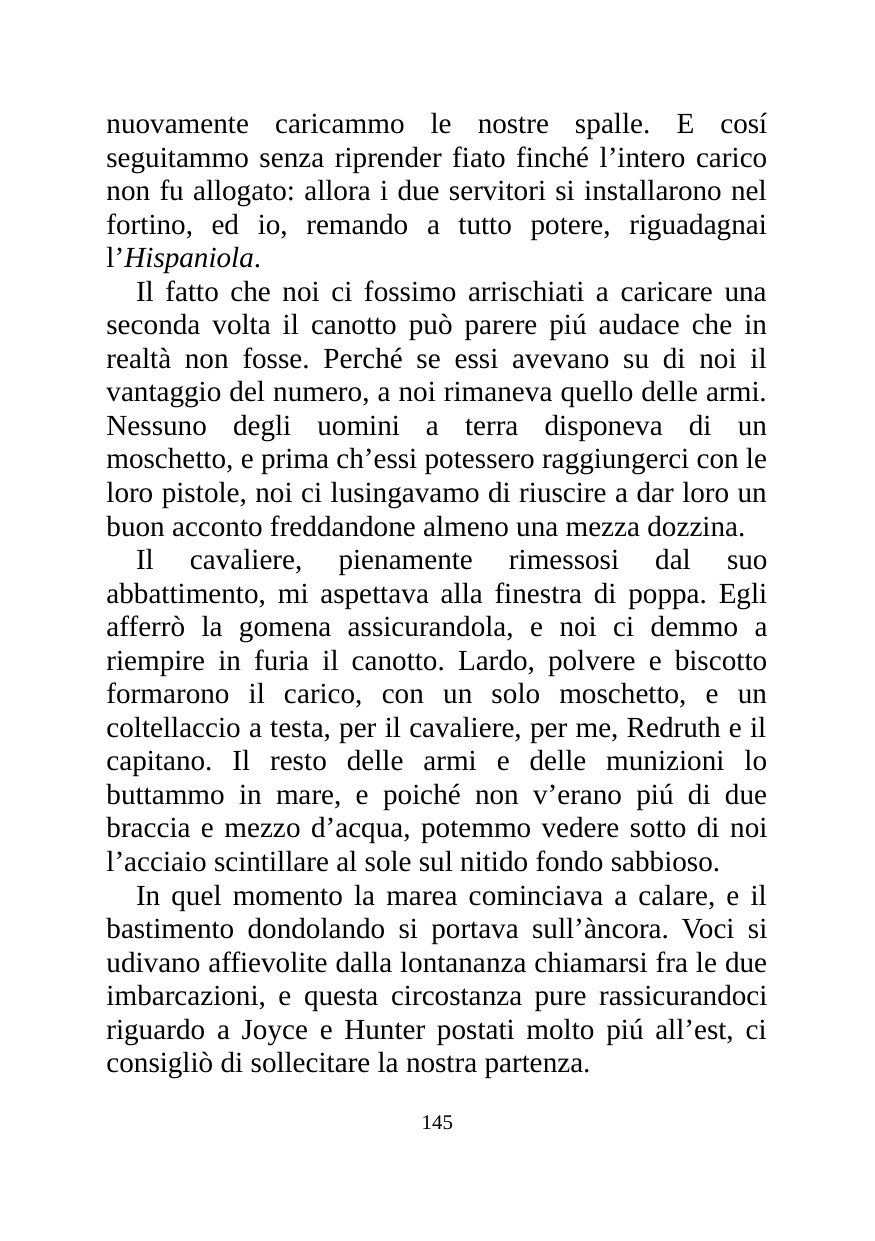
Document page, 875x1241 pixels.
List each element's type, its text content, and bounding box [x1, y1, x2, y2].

text Il cavaliere, pienamente rimessosi dal suo abbattimento, mi aspettava alla finestra di poppa. Egli afferrò la gomena assicurandola, e noi ci demmo a riempire in furia il canotto. Lardo, polvere e biscotto formarono il carico, con un solo moschetto, e un coltellaccio a testa, per il cavaliere, per me, Redruth e il capitano. Il resto delle armi e delle munizioni lo buttammo in mare, e poiché non v’erano piú di due braccia e mezzo d’acqua, potemmo vedere sotto di noi l’acciaio scintillare al sole sul nitido fondo sabbioso. [106, 542, 768, 878]
text Il fatto che noi ci fossimo arrischiati a caricare una seconda volta il canotto può parere piú audace che in realtà non fosse. Perché se essi avevano su di noi il vantaggio del numero, a noi rimaneva quello delle armi. Nessuno degli uomini a terra disponeva di un moschetto, e prima ch’essi potessero raggiungerci con le loro pistole, noi ci lusingavamo di riuscire a dar loro un buon acconto freddandone almeno una mezza dozzina. [106, 274, 768, 542]
text In quel momento la marea cominciava a calare, e il bastimento dondolando si portava sull’àncora. Voci si udivano affievolite dalla lontananza chiamarsi fra le due imbarcazioni, e questa circostanza pure rassicurandoci riguardo a Joyce e Hunter postati molto piú all’est, ci consigliò di sollecitare la nostra partenza. [106, 878, 768, 1079]
text nuovamente caricammo le nostre spalle. E cosí seguitammo senza riprender fiato finché l’intero carico non fu allogato: allora i due servitori si installarono nel fortino, ed io, remando a tutto potere, riguadagnai l’Hispaniola. [106, 106, 768, 274]
